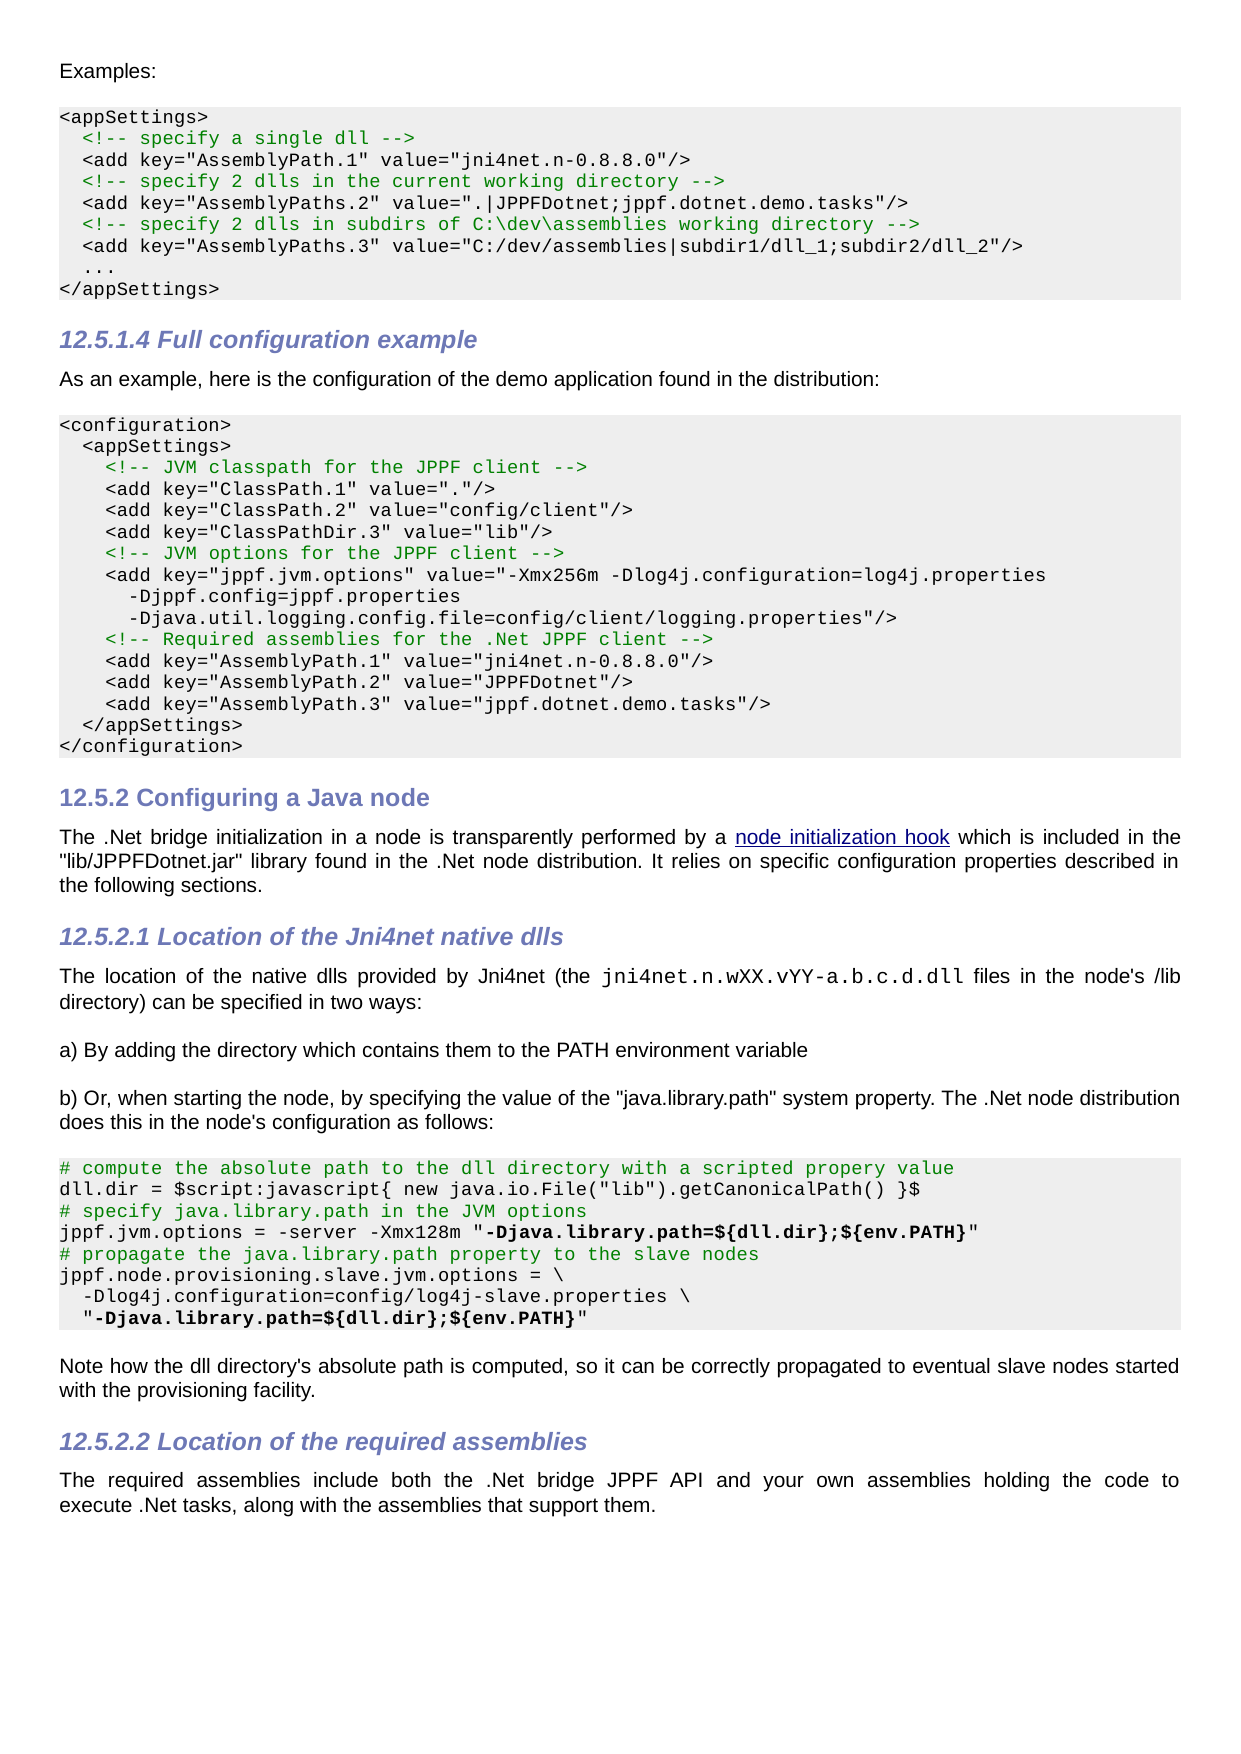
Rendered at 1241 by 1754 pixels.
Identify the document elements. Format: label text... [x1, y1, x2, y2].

text <add key="ClassPath.2" value="config/client"/> [59, 501, 1181, 522]
text <add key="AssemblyPath.2" value="JPPFDotnet"/> [59, 672, 1181, 694]
text <!-- Required assemblies for the .Net JPPF client --> [59, 629, 1181, 651]
text <add key="ClassPathDir.3" value="lib"/> [59, 522, 1181, 544]
text ... [59, 257, 1181, 279]
text # compute the absolute path to the dll directory with a scripted propery value [59, 1158, 1181, 1179]
text <appSettings> [59, 436, 1181, 458]
text </configuration> [59, 737, 1181, 758]
text -Djava.util.logging.config.file=config/client/logging.properties"/> [59, 608, 1181, 629]
text <add key="AssemblyPaths.3" value="C:/dev/assemblies|subdir1/dll_1;subdir2/dll_2"/> [59, 236, 1181, 257]
text <!-- JVM classpath for the JPPF client --> [59, 458, 1181, 479]
text The .Net bridge initialization in a node is transparently performed by a node initialization hook which is included in the "lib/JPPFDotnet.jar" library found in the .Net node distribution. It relies on specific configuration properties described in the following sections. [59, 825, 1181, 897]
text <add key="AssemblyPath.1" value="jni4net.n-0.8.8.0"/> [59, 651, 1181, 672]
text dll.dir = $script:javascript{ new java.io.File("lib").getCanonicalPath() }$ [59, 1179, 1181, 1201]
text </appSettings> [59, 715, 1181, 737]
text Note how the dll directory's absolute path is computed, so it can be correctly propagated to eventual slave nodes started with the provisioning facility. [59, 1354, 1181, 1402]
text <!-- JVM options for the JPPF client --> [59, 544, 1181, 565]
text <!-- specify 2 dlls in subdirs of C:\dev\assemblies working directory --> [59, 214, 1181, 236]
text -Djppf.config=jppf.properties [59, 587, 1181, 608]
text a) By adding the directory which contains them to the PATH environment variable [59, 1038, 1181, 1062]
text -Dlog4j.configuration=config/log4j-slave.properties \ [59, 1287, 1181, 1308]
text Examples: [59, 59, 1181, 83]
subtitle Location of the Jni4net native dlls [59, 922, 1181, 951]
text </appSettings> [59, 279, 1181, 300]
text <add key="jppf.jvm.options" value="-Xmx256m -Dlog4j.configuration=log4j.properties [59, 565, 1181, 587]
subtitle Configuring a Java node [59, 783, 1181, 812]
text "-Djava.library.path=${dll.dir};${env.PATH}" [59, 1308, 1181, 1330]
text jppf.jvm.options = -server -Xmx128m "-Djava.library.path=${dll.dir};${env.PATH}" [59, 1222, 1181, 1244]
text The location of the native dlls provided by Jni4net (the jni4net.n.wXX.vYY-a.b.c.d.dll files in the node's /lib directory) can be specified in two ways: [59, 964, 1181, 1014]
text <!-- specify 2 dlls in the current working directory --> [59, 172, 1181, 193]
text <appSettings> [59, 107, 1181, 129]
text The required assemblies include both the .Net bridge JPPF API and your own assemblies holding the code to execute .Net tasks, along with the assemblies that support them. [59, 1468, 1181, 1517]
text jppf.node.provisioning.slave.jvm.options = \ [59, 1265, 1181, 1287]
text <add key="AssemblyPath.3" value="jppf.dotnet.demo.tasks"/> [59, 694, 1181, 715]
text <add key="AssemblyPath.1" value="jni4net.n-0.8.8.0"/> [59, 150, 1181, 172]
text <!-- specify a single dll --> [59, 129, 1181, 150]
text <configuration> [59, 415, 1181, 436]
text As an example, here is the configuration of the demo application found in the distribution: [59, 367, 1181, 391]
text # propagate the java.library.path property to the slave nodes [59, 1244, 1181, 1265]
text <add key="AssemblyPaths.2" value=".|JPPFDotnet;jppf.dotnet.demo.tasks"/> [59, 193, 1181, 214]
text <add key="ClassPath.1" value="."/> [59, 479, 1181, 501]
text # specify java.library.path in the JVM options [59, 1201, 1181, 1222]
subtitle Location of the required assemblies [59, 1427, 1181, 1456]
subtitle Full configuration example [59, 325, 1181, 354]
text b) Or, when starting the node, by specifying the value of the "java.library.path" system property. The .Net node distribution does this in the node's configuration as follows: [59, 1086, 1181, 1134]
